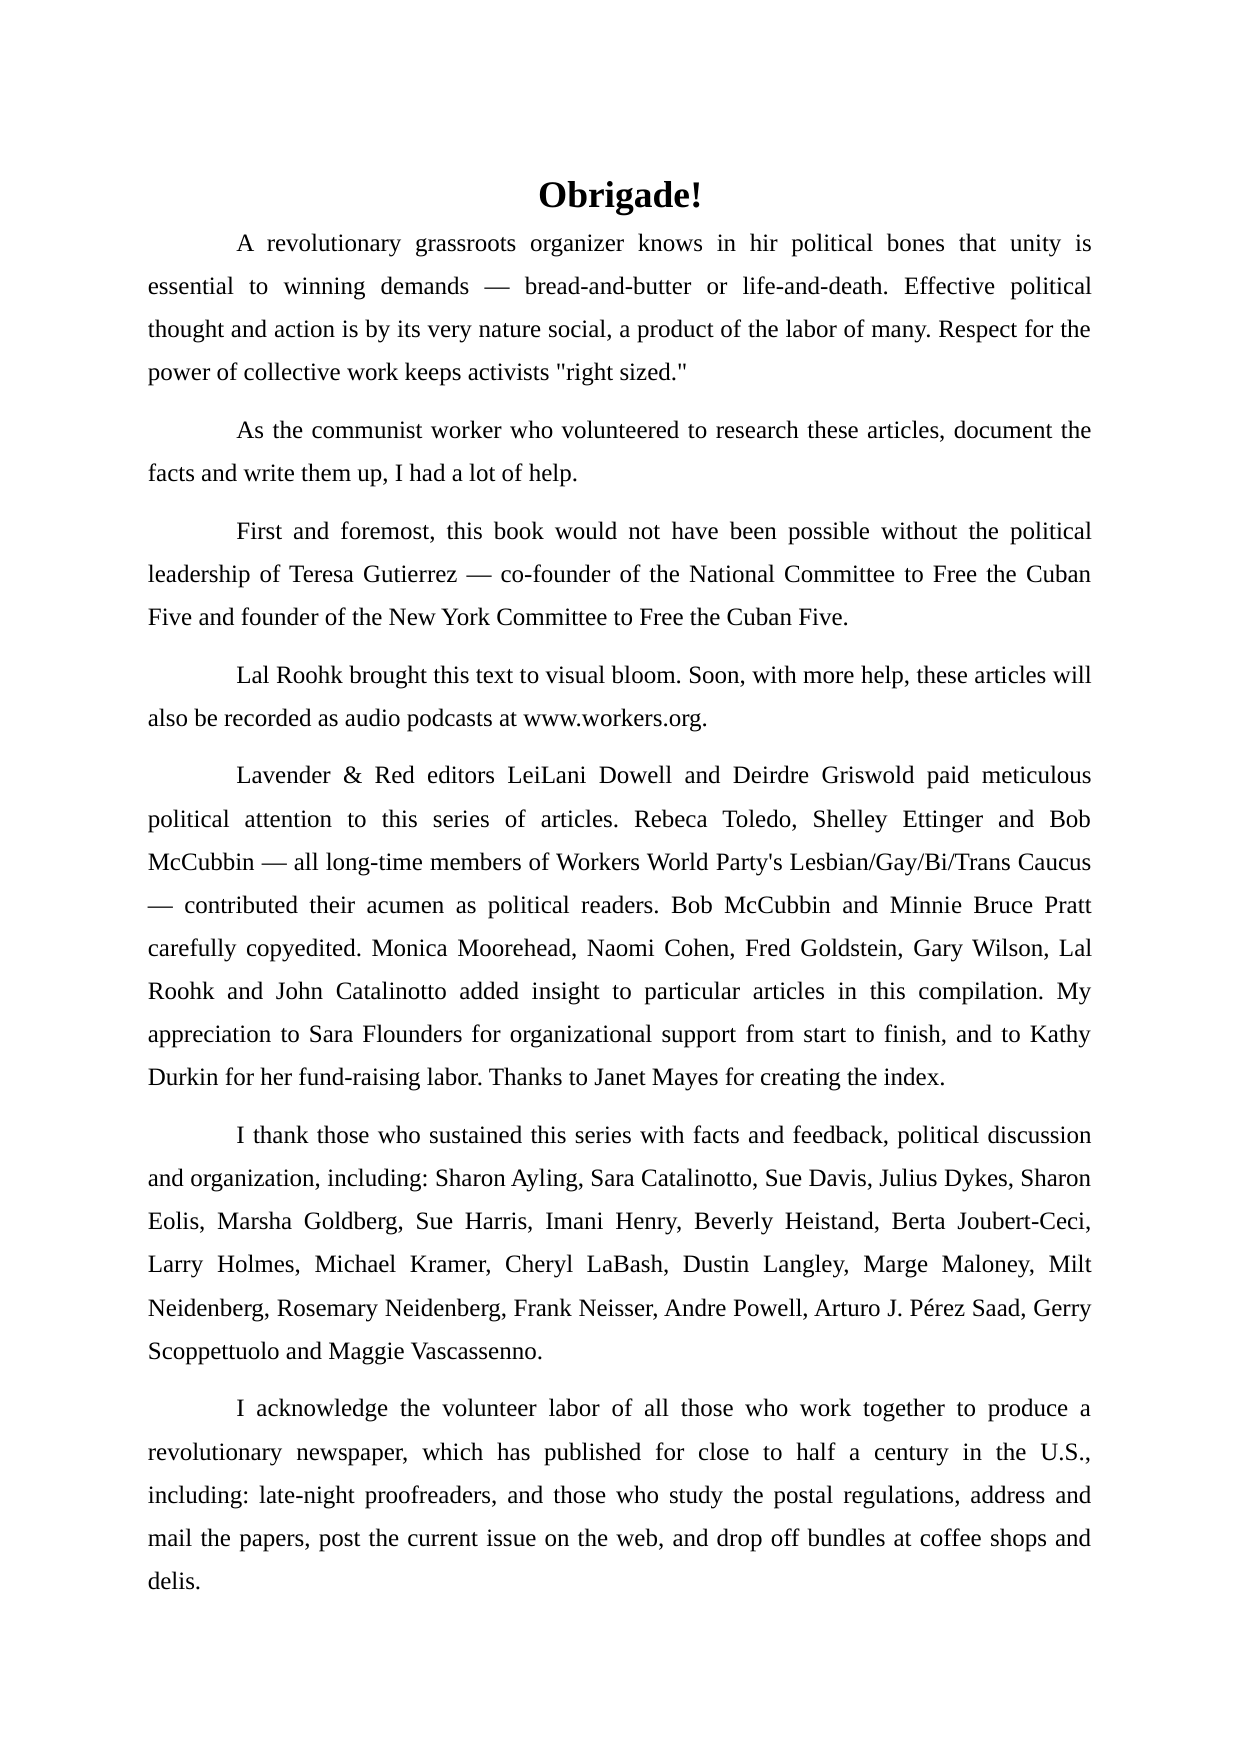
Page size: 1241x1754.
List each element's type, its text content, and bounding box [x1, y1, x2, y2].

text Lal Roohk brought this text to visual bloom. Soon, with more help, these articles will also be recorded as audio podcasts at www.workers.org. [148, 660, 1093, 732]
text I thank those who sustained this series with facts and feedback, political discussion and organization, including: Sharon Ayling, Sara Catalinotto, Sue Davis, Julius Dykes, Sharon Eolis, Marsha Goldberg, Sue Harris, Imani Henry, Beverly Heistand, Berta Joubert-Ceci, Larry Holmes, Michael Kramer, Cheryl LaBash, Dustin Langley, Marge Maloney, Milt Neidenberg, Rosemary Neidenberg, Frank Neisser, Andre Powell, Arturo J. Pérez Saad, Gerry Scoppettuolo and Maggie Vascassenno. [148, 1120, 1093, 1364]
text First and foremost, this book would not have been possible without the political leadership of Teresa Gutierrez — co-founder of the National Committee to Free the Cuban Five and founder of the New York Committee to Free the Cuban Five. [148, 516, 1093, 631]
text Lavender & Red editors LeiLani Dowell and Deirdre Griswold paid meticulous political attention to this series of articles. Rebeca Toledo, Shelley Ettinger and Bob McCubbin — all long-time members of Workers World Party's Lesbian/Gay/Bi/Trans Caucus — contributed their acumen as political readers. Bob McCubbin and Minnie Bruce Pratt carefully copyedited. Monica Moorehead, Naomi Cohen, Fred Goldstein, Gary Wilson, Lal Roohk and John Catalinotto added insight to particular articles in this compilation. My appreciation to Sara Flounders for organizational support from start to finish, and to Kathy Durkin for her fund-raising labor. Thanks to Janet Mayes for creating the index. [148, 761, 1093, 1091]
text As the communist worker who volunteered to research these articles, document the facts and write them up, I had a lot of help. [148, 415, 1093, 487]
text I acknowledge the volunteer labor of all those who work together to produce a revolutionary newspaper, which has published for close to half a century in the U.S., including: late-night proofreaders, and those who study the postal regulations, address and mail the papers, post the current issue on the web, and drop off bundles at coffee shops and delis. [148, 1393, 1093, 1595]
text A revolutionary grassroots organizer knows in hir political bones that unity is essential to winning demands — bread-and-butter or life-and-death. Effective political thought and action is by its very nature social, a product of the labor of many. Respect for the power of collective work keeps activists "right sized." [148, 228, 1093, 386]
subtitle Obrigade! [148, 172, 1093, 216]
